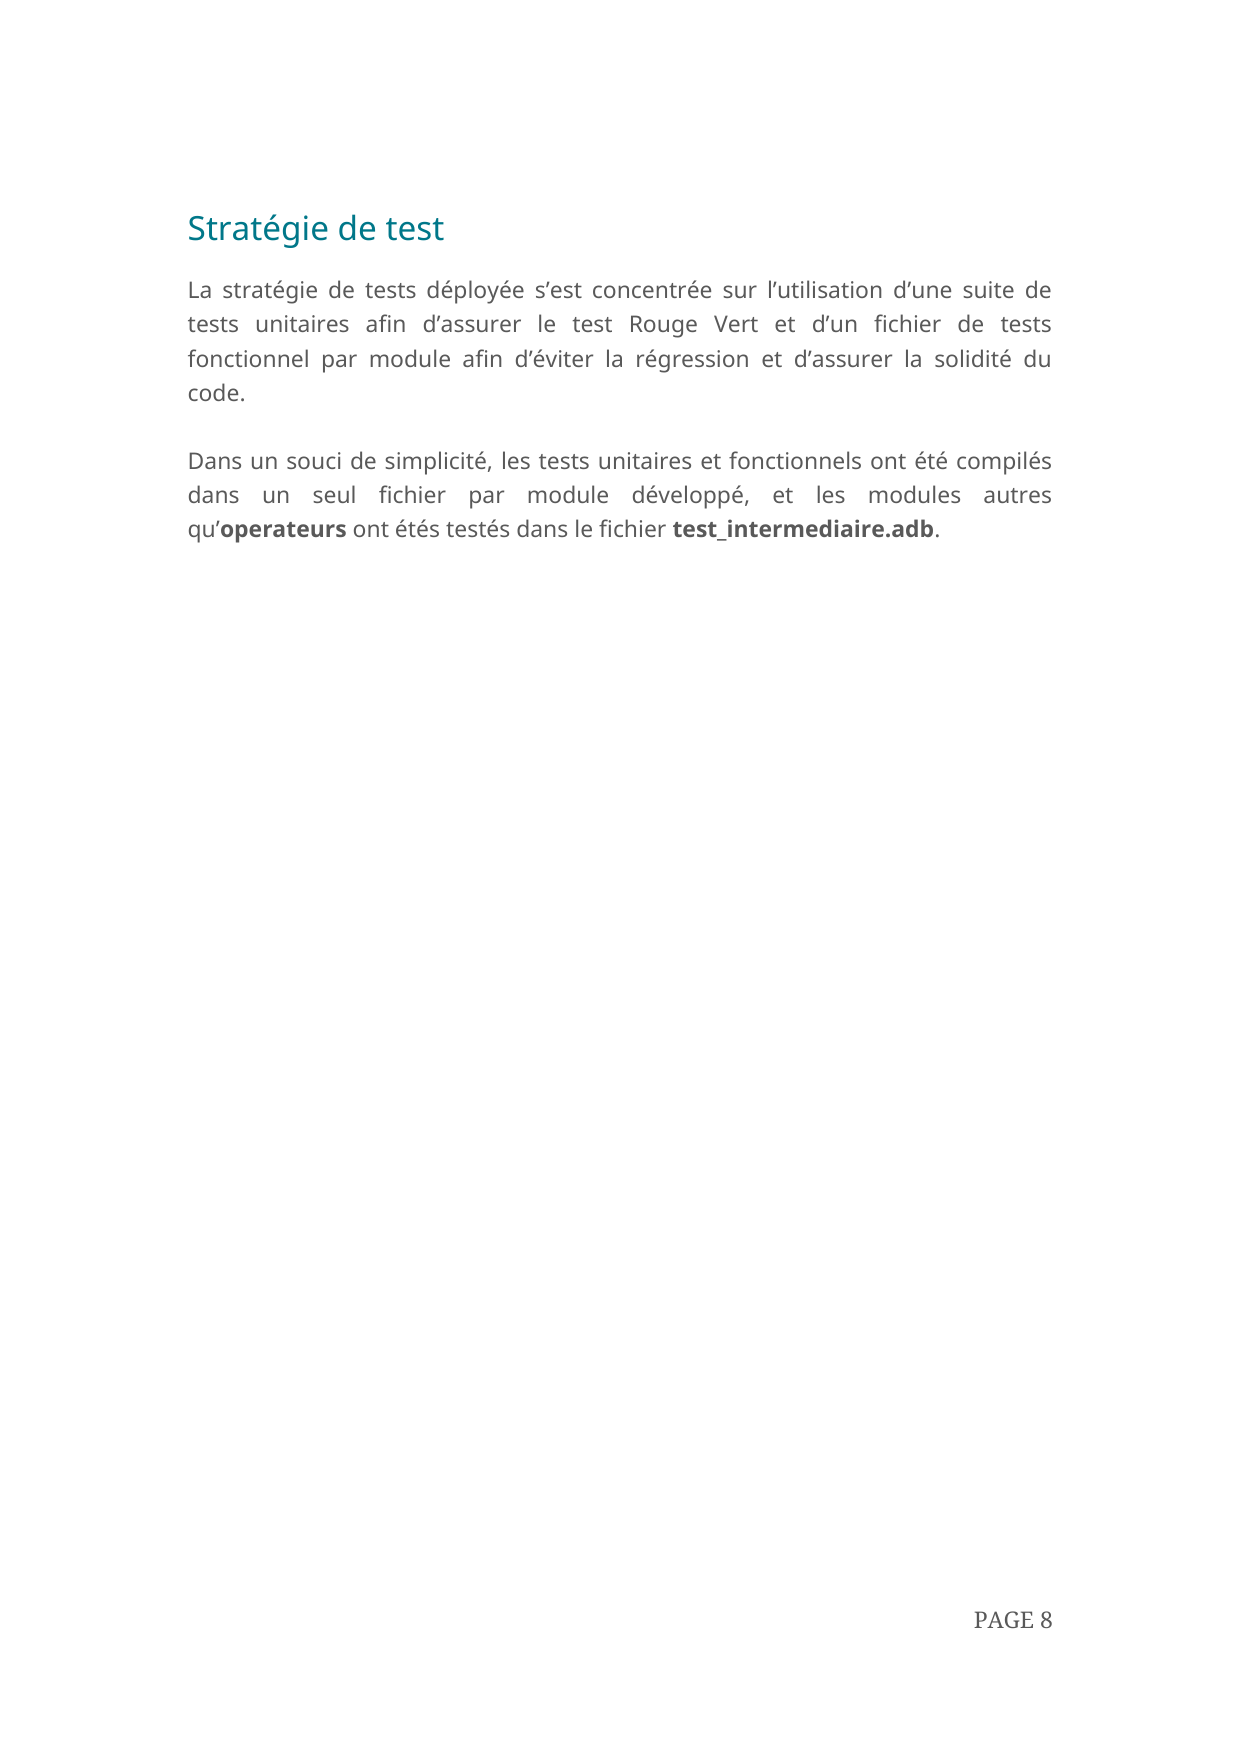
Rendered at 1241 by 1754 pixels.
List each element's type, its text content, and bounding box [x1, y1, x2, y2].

text La stratégie de tests déployée s’est concentrée sur l’utilisation d’une suite de tests unitaires afin d’assurer le test Rouge Vert et d’un fichier de tests fonctionnel par module afin d’éviter la régression et d’assurer la solidité du code. [187, 274, 1053, 408]
text Dans un souci de simplicité, les tests unitaires et fonctionnels ont été compilés dans un seul fichier par module développé, et les modules autres qu’operateurs ont étés testés dans le fichier test_intermediaire.adb. [187, 445, 1053, 545]
subtitle Stratégie de test [187, 205, 1053, 251]
